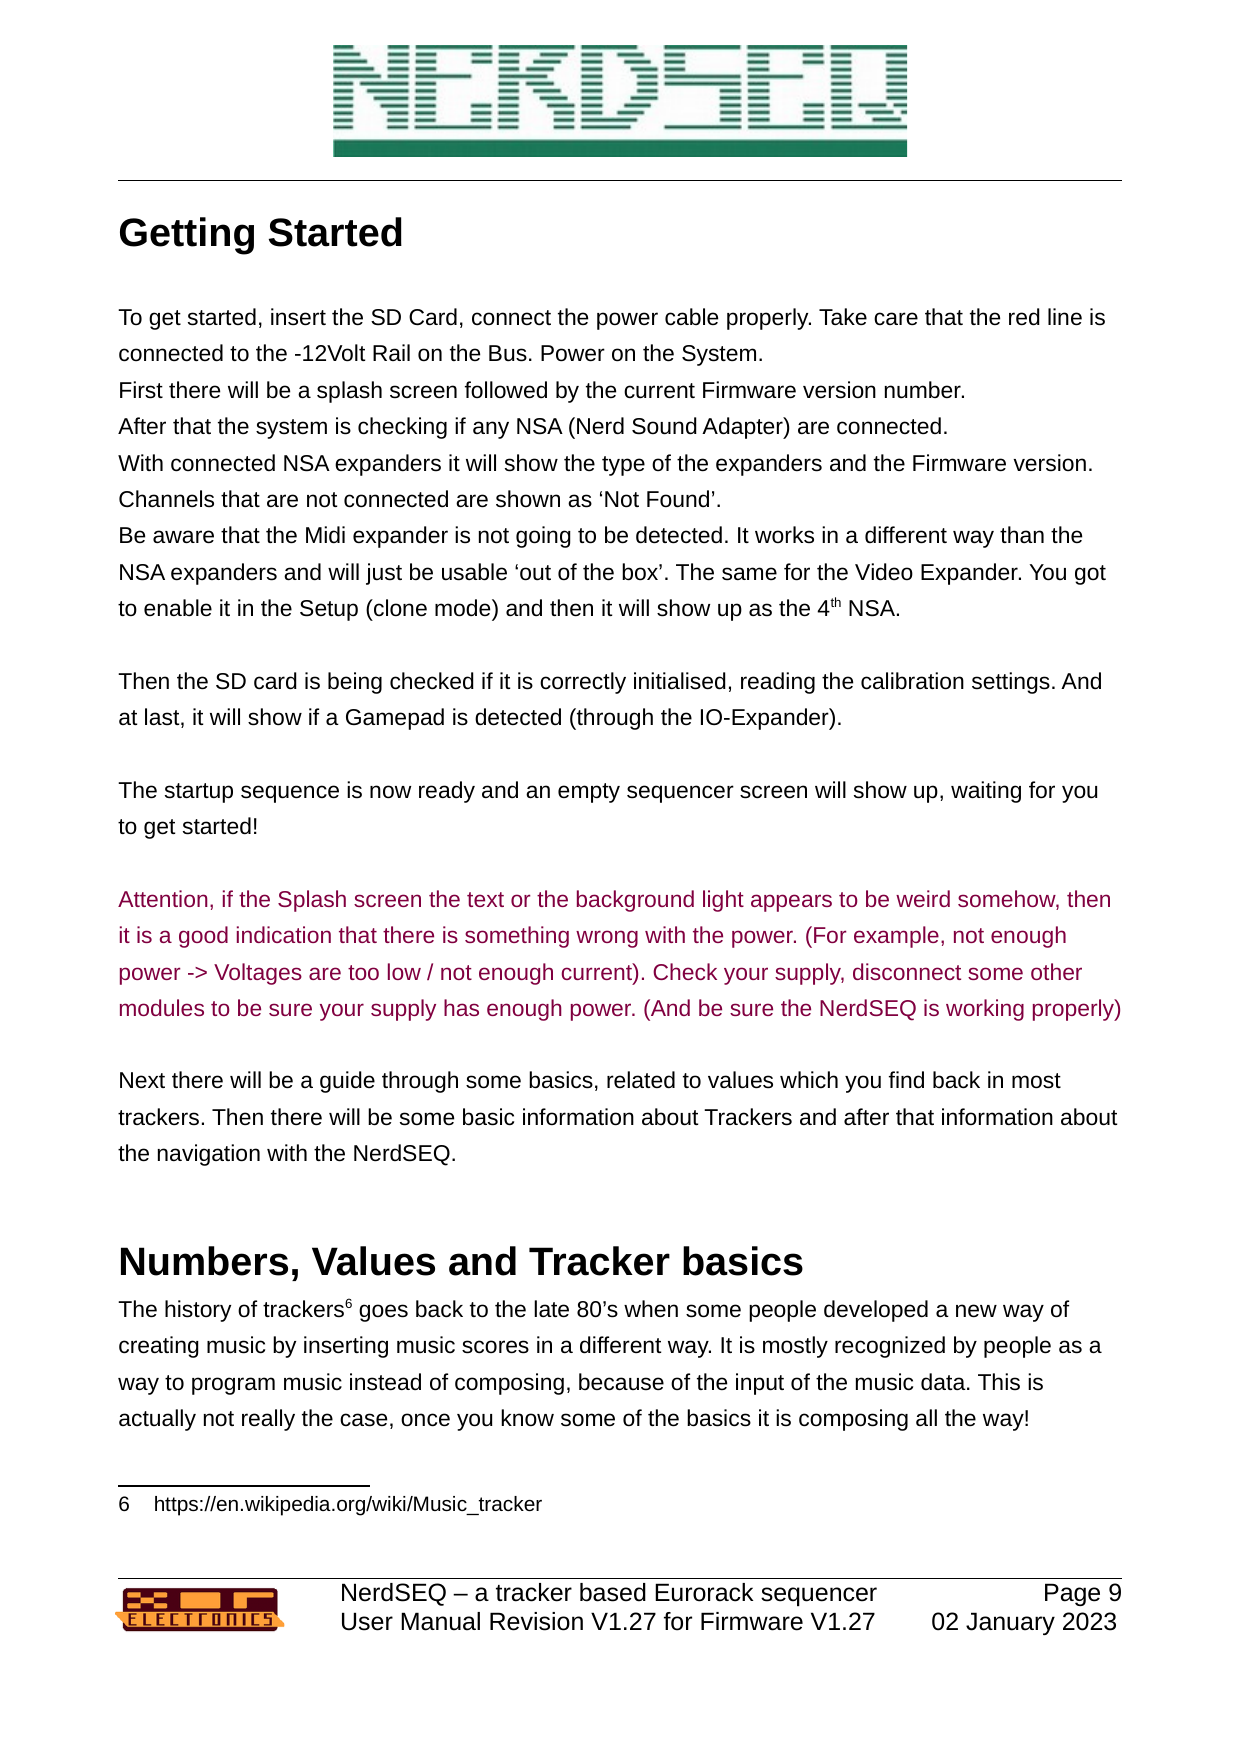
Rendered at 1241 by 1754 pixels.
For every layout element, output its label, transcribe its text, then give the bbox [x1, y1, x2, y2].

text The history of trackers goes back to the late 80’s when some people developed a new way of creating music by inserting music scores in a different way. It is mostly recognized by people as a way to program music instead of composing, because of the input of the music data. This is actually not really the case, once you know some of the basics it is composing all the way! [118, 1296, 1122, 1431]
text After that the system is checking if any NSA (Nerd Sound Adapter) are connected. [118, 413, 1122, 439]
text Next there will be a guide through some basics, related to values which you find back in most trackers. Then there will be some basic information about Trackers and after that information about the navigation with the NerdSEQ. [118, 1067, 1122, 1167]
text Be aware that the Midi expander is not going to be detected. It works in a different way than the NSA expanders and will just be usable ‘out of the box’. The same for the Video Expander. You got to enable it in the Setup (clone mode) and then it will show up as the 4th NSA. [118, 522, 1122, 621]
text To get started, insert the SD Card, connect the power cable properly. Take care that the red line is connected to the -12Volt Rail on the Bus. Power on the System. [118, 304, 1122, 367]
text Attention, if the Splash screen the text or the background light appears to be weird somehow, then it is a good indication that there is something wrong with the power. (For example, not enough power -> Voltages are too low / not enough current). Check your supply, disconnect some other modules to be sure your supply has enough power. (And be sure the NerdSEQ is working properly) [118, 886, 1122, 1021]
text Then the SD card is being checked if it is correctly initialised, reading the calibration settings. And at last, it will show if a Gamepad is detected (through the IO-Expander). [118, 668, 1122, 730]
subtitle Getting Started [118, 209, 1122, 255]
text The startup sequence is now ready and an empty sequencer screen will show up, waiting for you to get started! [118, 777, 1122, 839]
text https://en.wikipedia.org/wiki/Music_tracker [118, 1492, 1122, 1516]
picture [115, 1584, 285, 1634]
picture [333, 45, 908, 157]
subtitle Numbers, Values and Tracker basics [118, 1238, 1122, 1283]
text With connected NSA expanders it will show the type of the expanders and the Firmware version. Channels that are not connected are shown as ‘Not Found’. [118, 449, 1122, 512]
text First there will be a splash screen followed by the current Firmware version number. [118, 377, 1122, 403]
